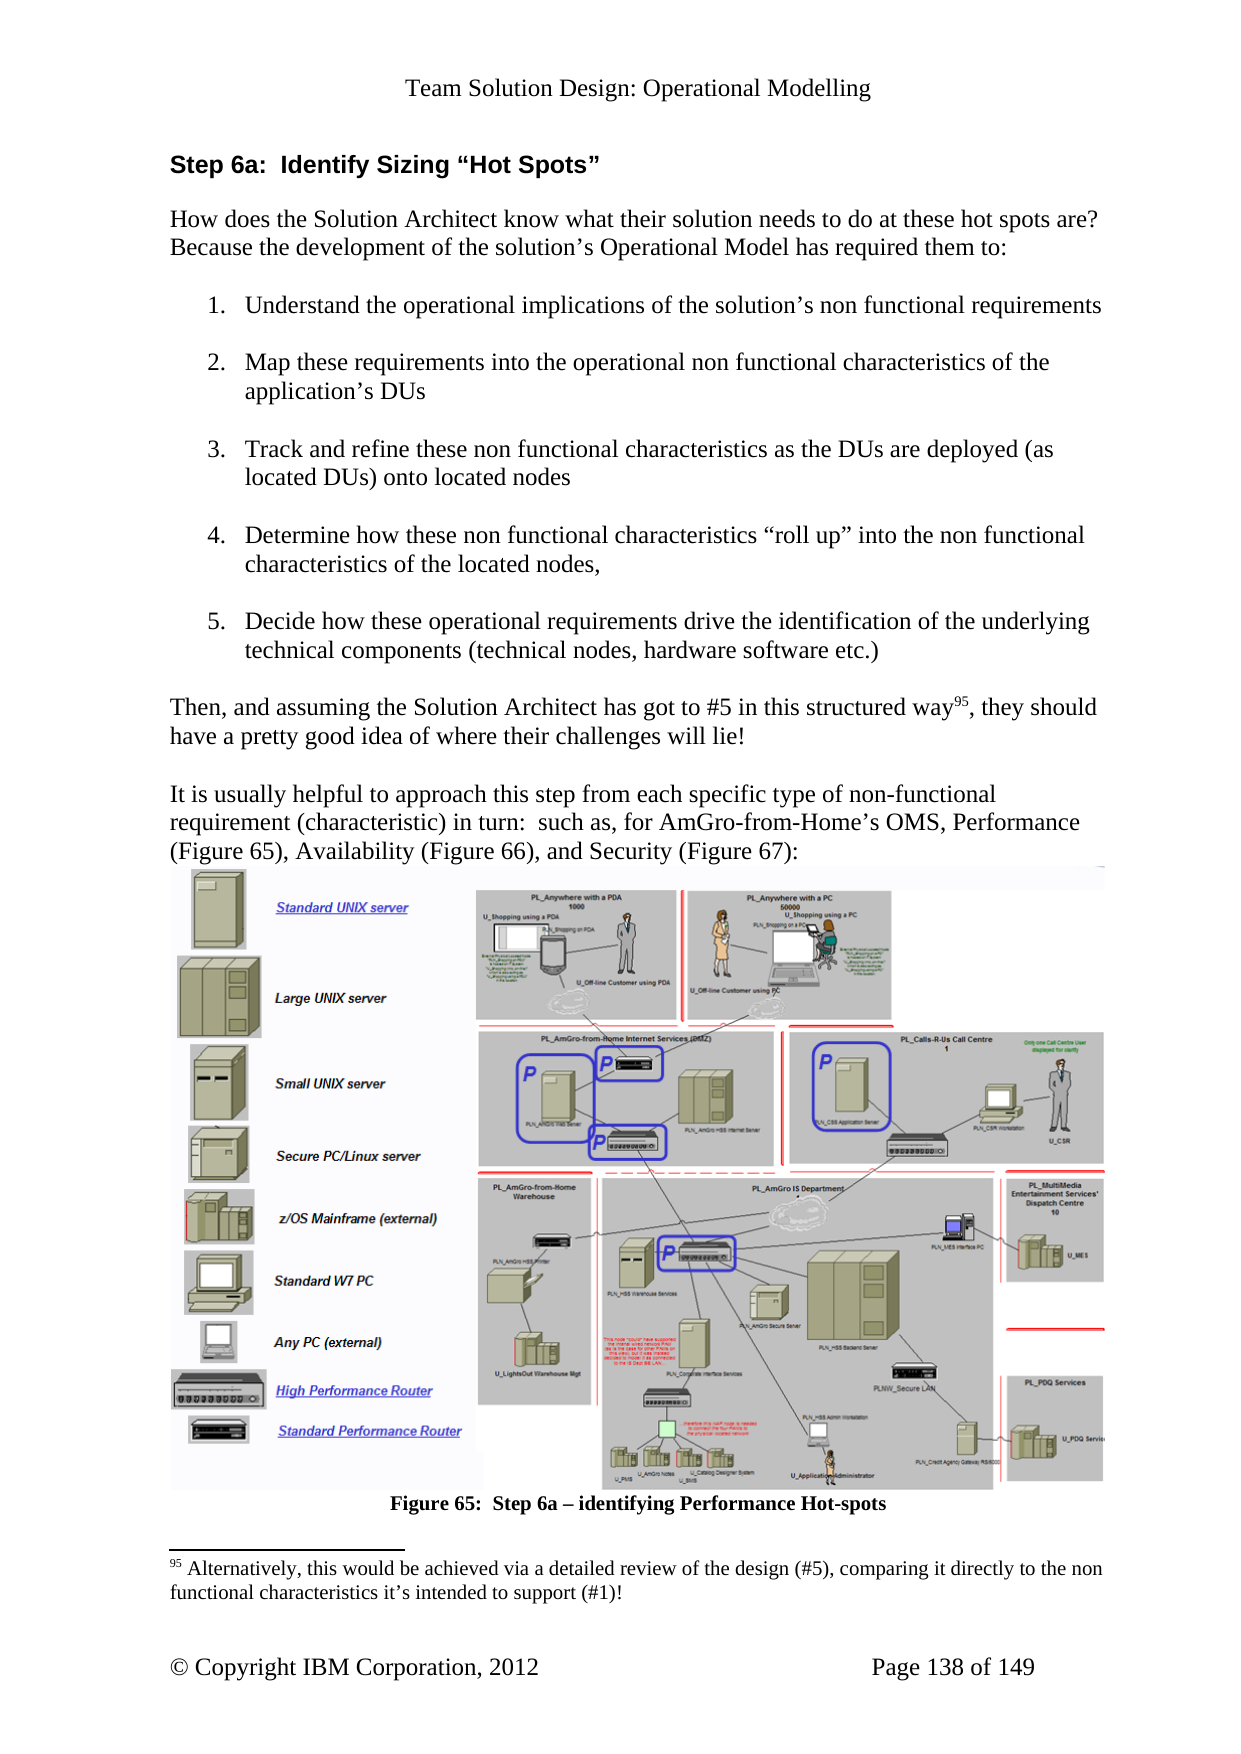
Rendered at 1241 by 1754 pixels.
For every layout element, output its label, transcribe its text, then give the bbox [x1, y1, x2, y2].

text Figure 65: Step 6a – identifying Performance Hot-spots [169, 1491, 1107, 1515]
picture [171, 866, 1105, 1490]
list Understand the operational implications of the solution’s non functional requirements [207, 290, 1107, 347]
text Then, and assuming the Solution Architect has got to #5 in this structured way, they should have a pretty good idea of where their challenges will lie! [169, 692, 1107, 750]
text It is usually helpful to approach this step from each specific type of non-functional requirement (characteristic) in turn: such as, for AmGro-from-Home’s OMS, Performance (Figure 65), Availability (Figure 66), and Security (Figure 67): [169, 779, 1107, 865]
list Map these requirements into the operational non functional characteristics of the application’s DUs [207, 347, 1107, 434]
text How does the Solution Architect know what their solution needs to do at these hot spots are? Because the development of the solution’s Operational Model has required them to: [169, 204, 1107, 261]
list Determine how these non functional characteristics “roll up” into the non functional characteristics of the located nodes, [207, 520, 1107, 606]
text Alternatively, this would be achieved via a detailed review of the design (#5), comparing it directly to the non functional characteristics it’s intended to support (#1)! [169, 1556, 1107, 1604]
list Track and refine these non functional characteristics as the DUs are deployed (as located DUs) onto located nodes [207, 434, 1107, 520]
list Decide how these operational requirements drive the identification of the underlying technical components (technical nodes, hardware software etc.) [207, 606, 1107, 664]
subtitle Step 6a: Identify Sizing “Hot Spots” [169, 150, 1107, 179]
